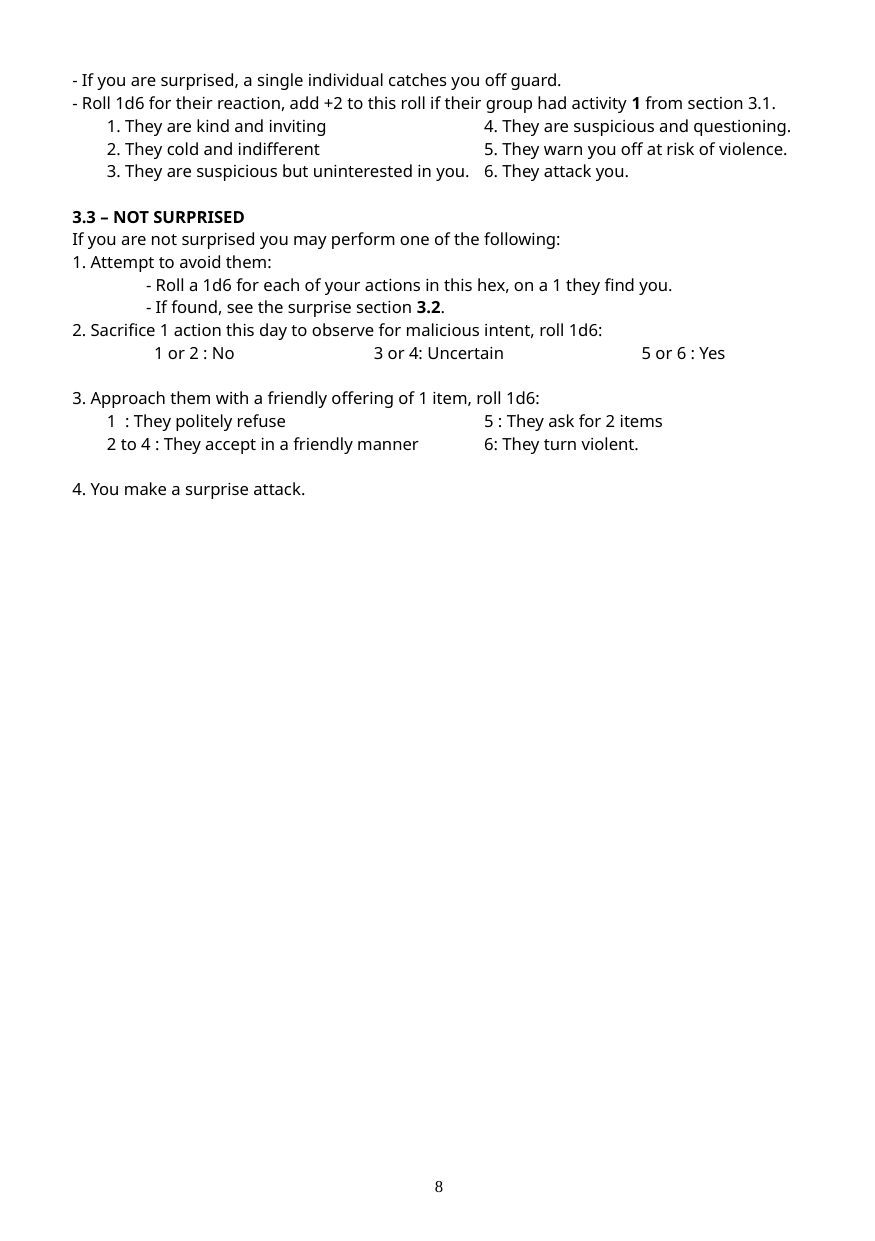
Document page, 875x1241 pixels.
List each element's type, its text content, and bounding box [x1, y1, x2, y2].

text 4. You make a surprise attack. [72, 478, 806, 500]
text 1. Attempt to avoid them: [72, 251, 806, 273]
table_cell 2. They cold and indifferent [72, 137, 484, 160]
table_cell 2 to 4 : They accept in a friendly manner [72, 432, 484, 455]
table_cell 6: They turn violent. [484, 432, 806, 455]
text - Roll 1d6 for their reaction, add +2 to this roll if their group had activity 1 from section 3.1. [72, 92, 806, 114]
text - Roll a 1d6 for each of your actions in this hex, on a 1 they find you. [72, 273, 806, 296]
table_header 1 or 2 : No [72, 341, 316, 364]
table_header 5 or 6 : Yes [561, 341, 806, 364]
text - If found, see the surprise section 3.2. [72, 296, 806, 319]
table_header 5 : They ask for 2 items [484, 410, 806, 432]
text If you are not surprised you may perform one of the following: [72, 228, 806, 251]
table_header 1 : They politely refuse [72, 410, 484, 432]
table_header 1. They are kind and inviting [72, 114, 484, 137]
text 2. Sacrifice 1 action this day to observe for malicious intent, roll 1d6: [72, 319, 806, 341]
table_cell 6. They attack you. [484, 160, 806, 182]
text 3. Approach them with a friendly offering of 1 item, roll 1d6: [72, 387, 806, 409]
text 3.3 – NOT SURPRISED [72, 205, 806, 228]
table_cell 5. They warn you off at risk of violence. [484, 137, 806, 160]
table_header 3 or 4: Uncertain [316, 341, 561, 364]
table_cell 3. They are suspicious but uninterested in you. [72, 160, 484, 182]
table_header 4. They are suspicious and questioning. [484, 114, 806, 137]
text - If you are surprised, a single individual catches you off guard. [72, 69, 806, 92]
